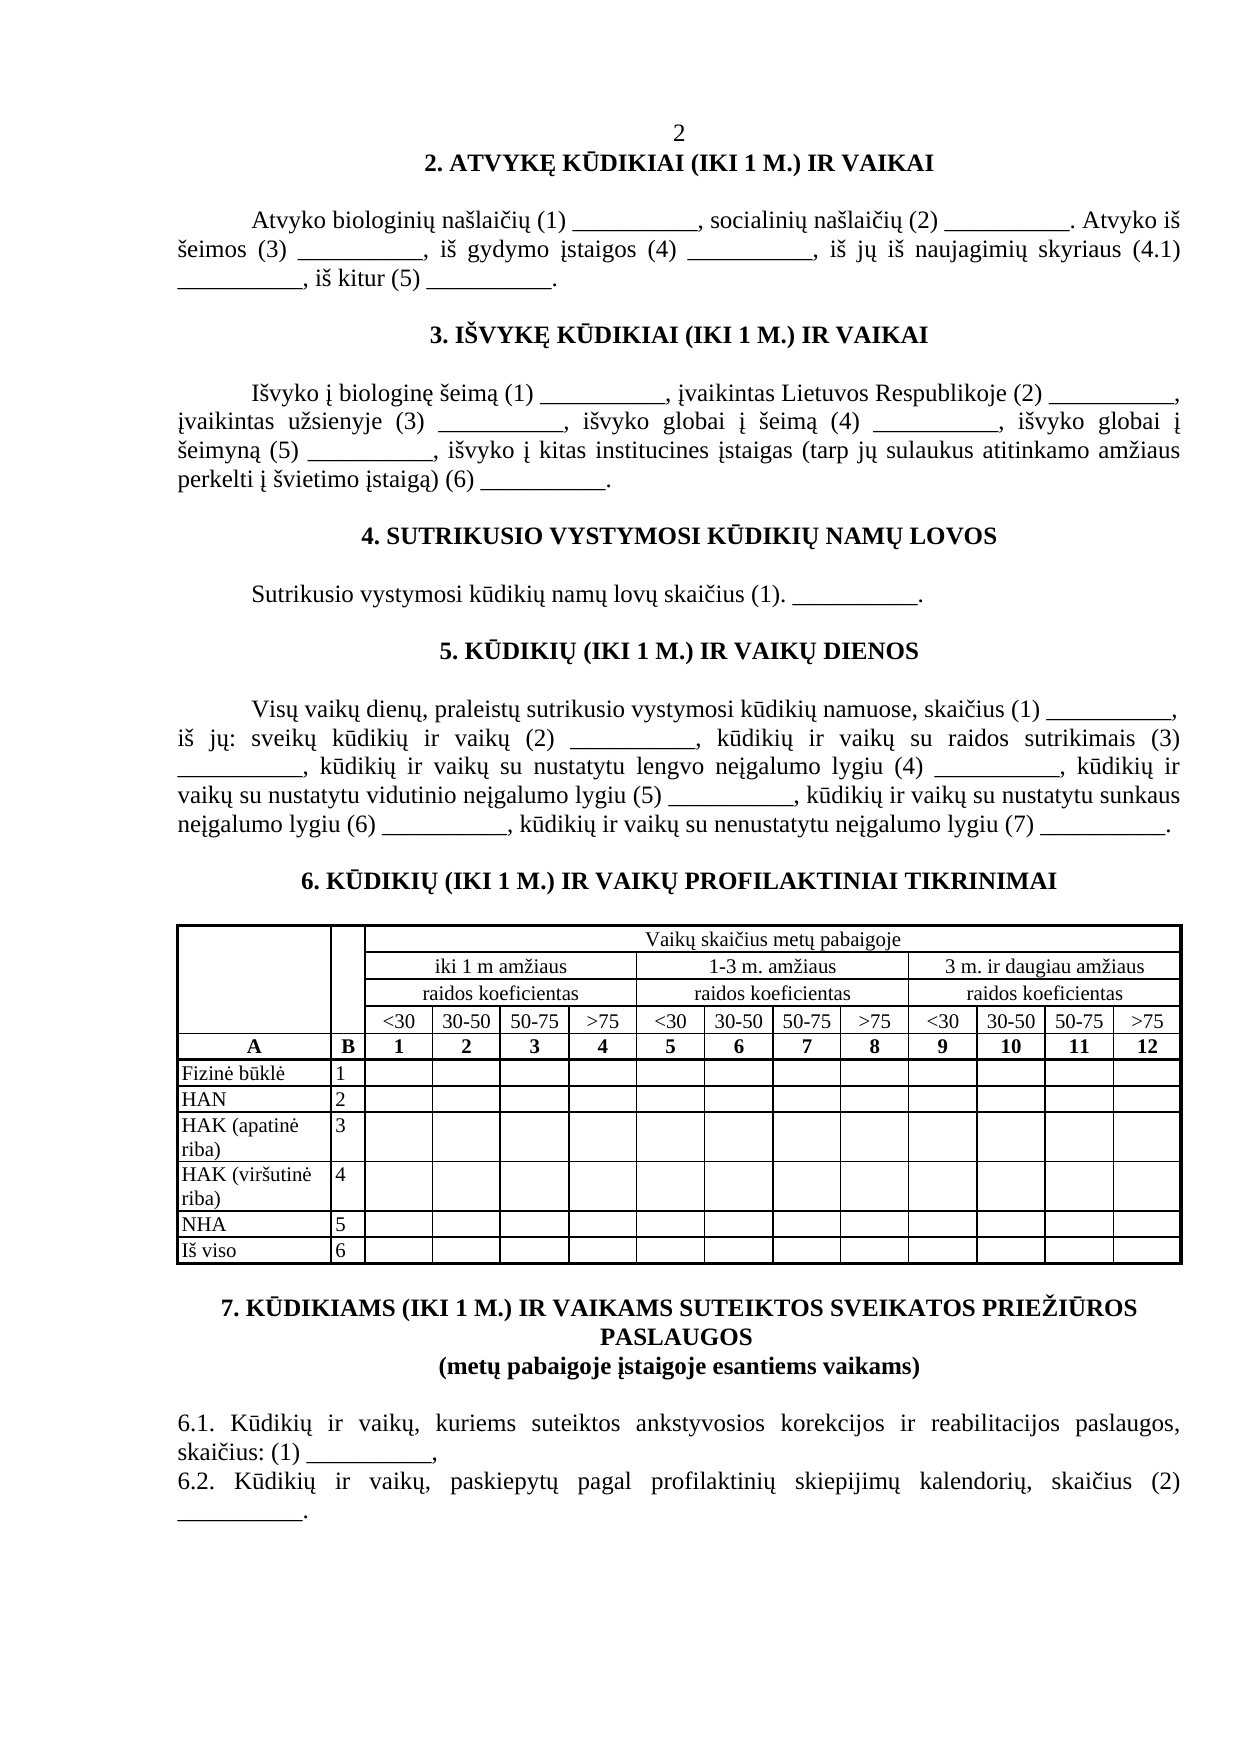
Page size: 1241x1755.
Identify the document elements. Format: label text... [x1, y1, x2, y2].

table_cell 7 [774, 1034, 840, 1058]
table_cell <30 [637, 1007, 704, 1033]
table_cell [433, 1113, 499, 1161]
table_cell [501, 1113, 568, 1161]
table_cell 5 [332, 1212, 364, 1236]
table_cell [774, 1087, 840, 1111]
table_cell [501, 1087, 568, 1111]
table_cell 30-50 [978, 1007, 1044, 1033]
table_cell HAK (apatinė riba) [179, 1113, 330, 1161]
table_cell [774, 1238, 840, 1262]
table_cell [433, 1162, 499, 1210]
text 6. KŪDIKIŲ (IKI 1 M.) IR VAIKŲ PROFILAKTINIAI TIKRINIMAI [177, 866, 1181, 895]
text Išvyko į biologinę šeimą (1) __________, įvaikintas Lietuvos Respublikoje (2) __________, įvaikintas užsienyje (3) __________, išvyko globai į šeimą (4) __________, išvyko globai į šeimyną (5) __________, išvyko į kitas institucines įstaigas (tarp jų sulaukus atitinkamo amžiaus perkelti į švietimo įstaigą) (6) __________. [177, 378, 1181, 493]
text 3. IŠVYKĘ KŪDIKIAI (IKI 1 M.) IR VAIKAI [177, 320, 1181, 349]
table_cell 2 [332, 1087, 364, 1111]
table_header Vaikų skaičius metų pabaigoje [366, 927, 1179, 951]
table_cell <30 [366, 1007, 432, 1033]
table_cell [978, 1238, 1044, 1262]
table_cell [501, 1238, 568, 1262]
text iš jų: sveikų kūdikių ir vaikų (2) __________, kūdikių ir vaikų su raidos sutrikimais (3) __________, kūdikių ir vaikų su nustatytu lengvo neįgalumo lygiu (4) __________, kūdikių ir vaikų su nustatytu vidutinio neįgalumo lygiu (5) __________, kūdikių ir vaikų su nustatytu sunkaus neįgalumo lygiu (6) __________, kūdikių ir vaikų su nenustatytu neįgalumo lygiu (7) __________. [177, 723, 1181, 838]
table_cell 30-50 [705, 1007, 772, 1033]
table_cell iki 1 m amžiaus [366, 953, 636, 978]
table_cell [1046, 1087, 1113, 1111]
table_cell 1-3 m. amžiaus [637, 953, 908, 978]
table_cell [433, 1087, 499, 1111]
table_cell [366, 1212, 432, 1236]
table_cell [1114, 1087, 1179, 1111]
table_cell 10 [978, 1034, 1044, 1058]
table_cell 50-75 [774, 1007, 840, 1033]
table_cell >75 [1114, 1007, 1179, 1033]
table_cell [978, 1061, 1044, 1085]
table_cell [978, 1212, 1044, 1236]
table_cell [841, 1113, 908, 1161]
table_cell HAK (viršutinė riba) [179, 1162, 330, 1210]
table_cell [366, 1087, 432, 1111]
table_cell 4 [332, 1162, 364, 1210]
table_cell [841, 1212, 908, 1236]
table_cell [366, 1061, 432, 1085]
table_cell [978, 1087, 1044, 1111]
table_cell [978, 1162, 1044, 1210]
table_cell [570, 1212, 636, 1236]
table_cell <30 [909, 1007, 976, 1033]
table_cell 30-50 [433, 1007, 499, 1033]
table_cell [705, 1087, 772, 1111]
table_cell [909, 1238, 976, 1262]
table_cell [705, 1113, 772, 1161]
text (metų pabaigoje įstaigoje esantiems vaikams) [177, 1351, 1181, 1380]
table_cell [909, 1212, 976, 1236]
table_cell 8 [841, 1034, 908, 1058]
text 2. ATVYKĘ KŪDIKIAI (IKI 1 M.) IR VAIKAI [177, 148, 1181, 176]
table_cell [570, 1162, 636, 1210]
table_cell [501, 1162, 568, 1210]
table_cell [841, 1061, 908, 1085]
table_cell [705, 1162, 772, 1210]
table_cell 11 [1046, 1034, 1113, 1058]
table_cell [366, 1162, 432, 1210]
table_cell 4 [570, 1034, 636, 1058]
table_cell [774, 1162, 840, 1210]
table_cell 50-75 [1046, 1007, 1113, 1033]
table_cell [978, 1113, 1044, 1161]
table_cell [1046, 1113, 1113, 1161]
text 7. KŪDIKIAMS (IKI 1 M.) IR VAIKAMS SUTEIKTOS SVEIKATOS PRIEŽIŪROS PASLAUGOS [177, 1293, 1181, 1351]
table_cell [1114, 1162, 1179, 1210]
table_cell [841, 1162, 908, 1210]
table_cell [1114, 1212, 1179, 1236]
table_cell 3 m. ir daugiau amžiaus [909, 953, 1179, 978]
table_cell [705, 1061, 772, 1085]
table_cell raidos koeficientas [909, 980, 1179, 1005]
text Atvyko biologinių našlaičių (1) __________, socialinių našlaičių (2) __________. Atvyko iš šeimos (3) __________, iš gydymo įstaigos (4) __________, iš jų iš naujagimių skyriaus (4.1) __________, iš kitur (5) __________. [177, 205, 1181, 291]
table_cell 5 [637, 1034, 704, 1058]
table_cell [570, 1061, 636, 1085]
text 4. SUTRIKUSIO VYSTYMOSI KŪDIKIŲ NAMŲ LOVOS [177, 521, 1181, 550]
table_cell [705, 1212, 772, 1236]
table_cell [637, 1238, 704, 1262]
table_cell Iš viso [179, 1238, 330, 1262]
table_cell [1046, 1162, 1113, 1210]
table_cell [774, 1061, 840, 1085]
table_cell 9 [909, 1034, 976, 1058]
table_cell Fizinė būklė [179, 1061, 330, 1085]
table_cell [909, 1162, 976, 1210]
table_cell [366, 1238, 432, 1262]
table_cell [501, 1061, 568, 1085]
table_cell [637, 1113, 704, 1161]
table_cell [1046, 1238, 1113, 1262]
table_cell raidos koeficientas [366, 980, 636, 1005]
table_cell [637, 1162, 704, 1210]
table_cell 50-75 [501, 1007, 568, 1033]
table_cell [774, 1212, 840, 1236]
table_cell [570, 1113, 636, 1161]
table_cell [570, 1087, 636, 1111]
table_cell [570, 1238, 636, 1262]
table_cell [909, 1061, 976, 1085]
table_cell [366, 1113, 432, 1161]
table_cell [1046, 1061, 1113, 1085]
table_cell 1 [366, 1034, 432, 1058]
text 6.1. Kūdikių ir vaikų, kuriems suteiktos ankstyvosios korekcijos ir reabilitacijos paslaugos, skaičius: (1) __________, [177, 1408, 1181, 1466]
table_cell [501, 1212, 568, 1236]
table_cell [637, 1087, 704, 1111]
table_cell A [179, 1034, 330, 1058]
table_cell 6 [332, 1238, 364, 1262]
text 5. KŪDIKIŲ (IKI 1 M.) IR VAIKŲ DIENOS [177, 636, 1181, 665]
table_cell [705, 1238, 772, 1262]
table_cell >75 [841, 1007, 908, 1033]
table_cell 3 [332, 1113, 364, 1161]
table_cell 6 [705, 1034, 772, 1058]
table_cell [841, 1087, 908, 1111]
text 6.2. Kūdikių ir vaikų, paskiepytų pagal profilaktinių skiepijimų kalendorių, skaičius (2) __________. [177, 1466, 1181, 1523]
table_cell [774, 1113, 840, 1161]
table_cell [909, 1113, 976, 1161]
table_cell [637, 1061, 704, 1085]
table_cell B [332, 1034, 364, 1058]
table_cell raidos koeficientas [637, 980, 908, 1005]
table_cell [841, 1238, 908, 1262]
table_cell [1114, 1061, 1179, 1085]
table_cell [433, 1061, 499, 1085]
table_cell [1114, 1238, 1179, 1262]
table_cell 1 [332, 1061, 364, 1085]
text Visų vaikų dienų, praleistų sutrikusio vystymosi kūdikių namuose, skaičius (1) __________, [177, 694, 1181, 723]
table_cell 2 [433, 1034, 499, 1058]
table_cell [433, 1238, 499, 1262]
table_cell [637, 1212, 704, 1236]
table_cell [1114, 1113, 1179, 1161]
table_cell 3 [501, 1034, 568, 1058]
table_cell HAN [179, 1087, 330, 1111]
table_cell [1046, 1212, 1113, 1236]
table_cell NHA [179, 1212, 330, 1236]
table_cell [433, 1212, 499, 1236]
table_cell >75 [570, 1007, 636, 1033]
table_cell 12 [1114, 1034, 1179, 1058]
table_cell [909, 1087, 976, 1111]
table_header [179, 927, 330, 1033]
table_header [332, 927, 364, 1033]
text Sutrikusio vystymosi kūdikių namų lovų skaičius (1). __________. [177, 579, 1181, 608]
